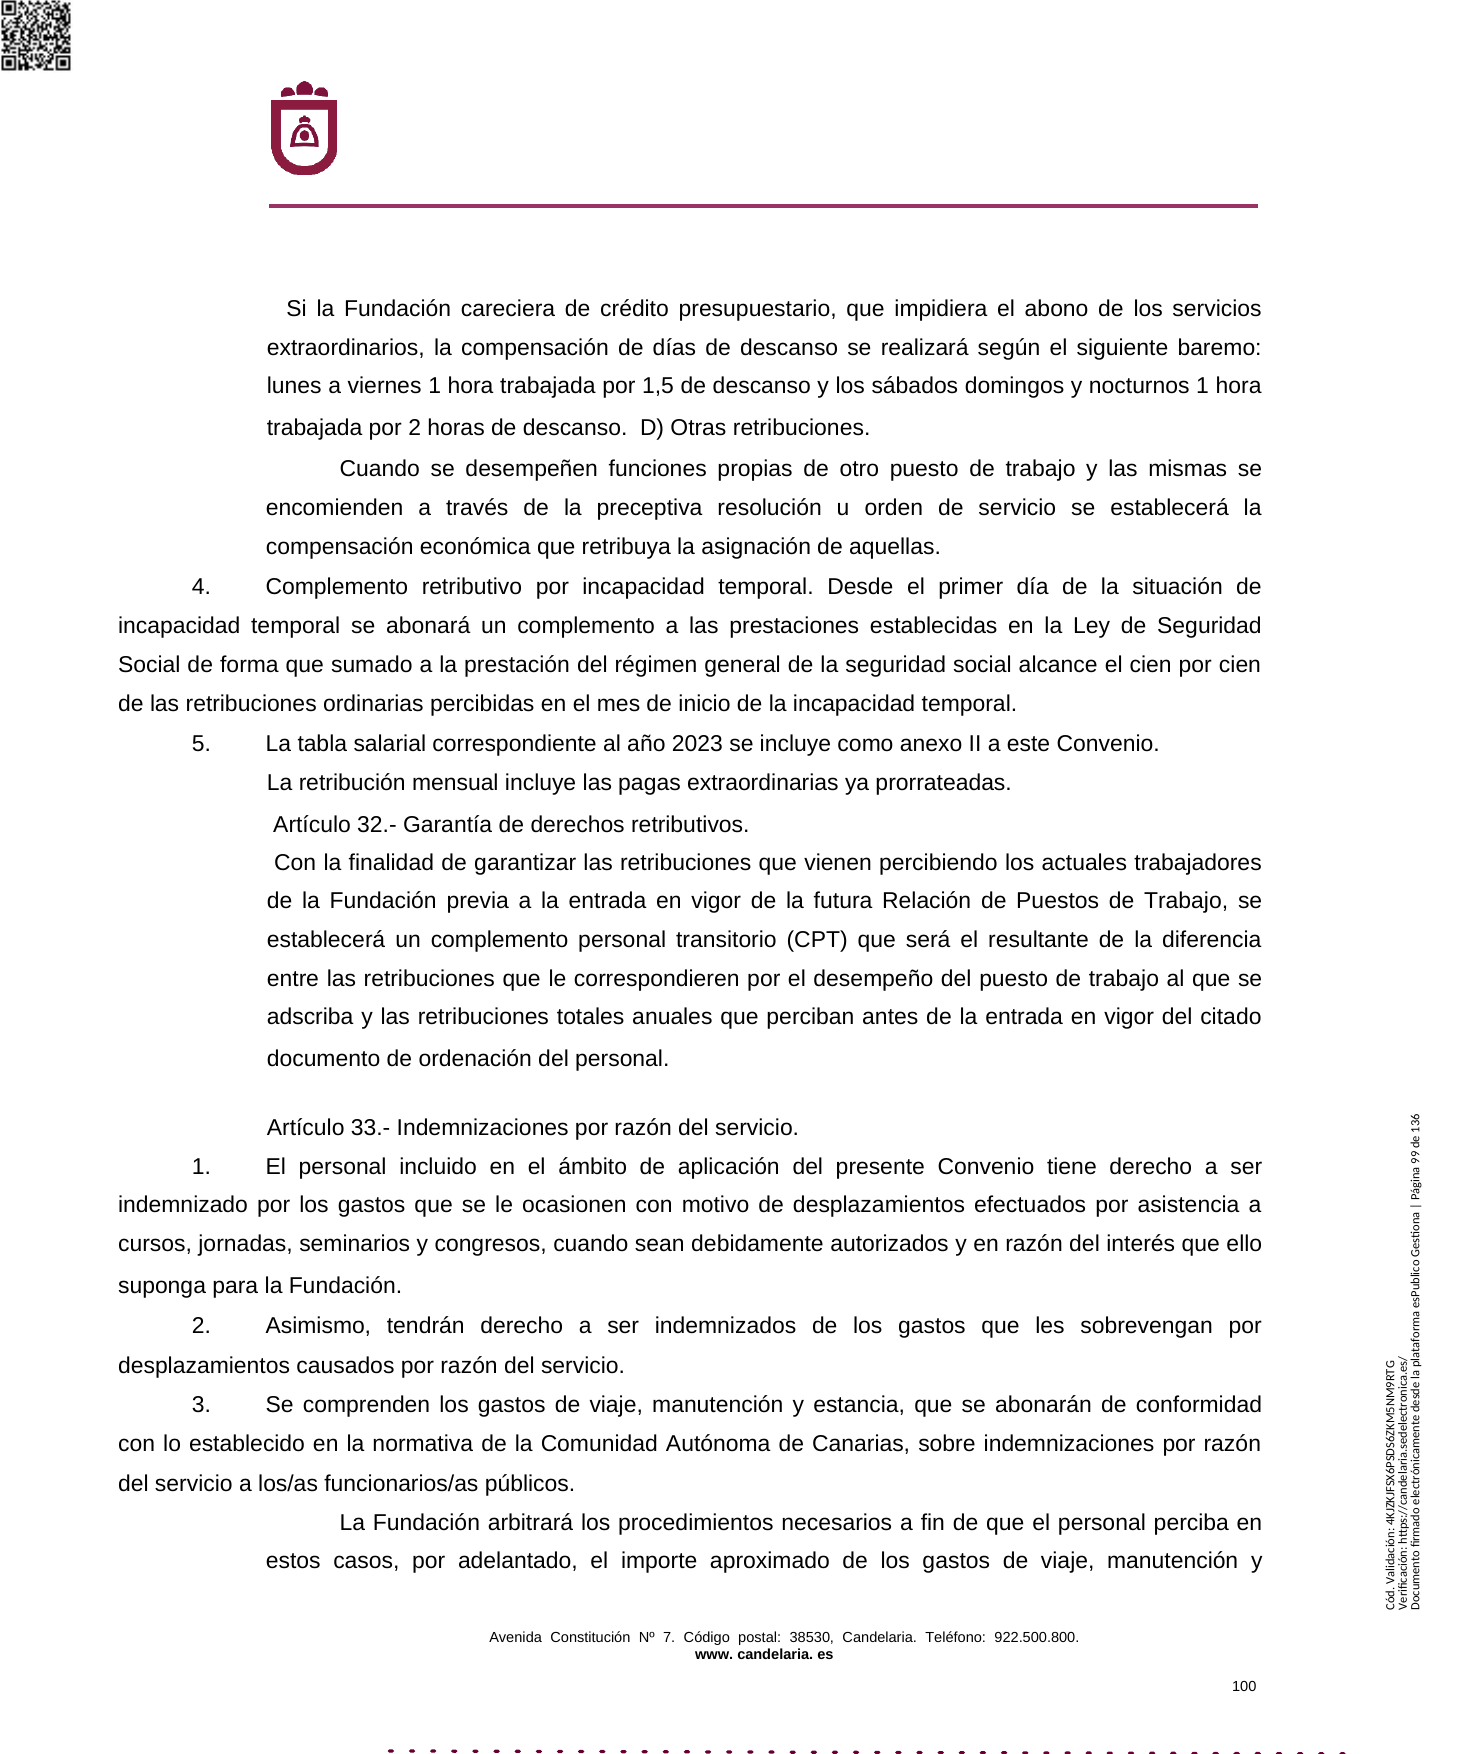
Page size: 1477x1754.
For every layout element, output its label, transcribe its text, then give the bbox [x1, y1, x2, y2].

list Asimismo, tendrán derecho a ser indemnizados de los gastos que les sobrevengan por desplazamientos causados por razón del servicio. [118, 1312, 1263, 1378]
text La retribución mensual incluye las pagas extraordinarias ya prorrateadas. [267, 769, 1263, 795]
text Si la Fundación careciera de crédito presupuestario, que impidiera el abono de los servicios extraordinarios, la compensación de días de descanso se realizará según el siguiente baremo: lunes a viernes 1 hora trabajada por 1,5 de descanso y los sábados domingos y nocturnos 1 hora trabajada por 2 horas de descanso. D) Otras retribuciones. [267, 295, 1263, 441]
text Artículo 32.- Garantía de derechos retributivos. [267, 809, 1263, 838]
list Complemento retributivo por incapacidad temporal. Desde el primer día de la situación de incapacidad temporal se abonará un complemento a las prestaciones establecidas en la Ley de Seguridad Social de forma que sumado a la prestación del régimen general de la seguridad social alcance el cien por cien de las retribuciones ordinarias percibidas en el mes de inicio de la incapacidad temporal. [118, 573, 1263, 717]
list El personal incluido en el ámbito de aplicación del presente Convenio tiene derecho a ser indemnizado por los gastos que se le ocasionen con motivo de desplazamientos efectuados por asistencia a cursos, jornadas, seminarios y congresos, cuando sean debidamente autorizados y en razón del interés que ello suponga para la Fundación. [118, 1153, 1263, 1298]
text Cuando se desempeñen funciones propias de otro puesto de trabajo y las mismas se encomienden a través de la preceptiva resolución u orden de servicio se establecerá la compensación económica que retribuya la asignación de aquellas. [266, 455, 1263, 559]
list Se comprenden los gastos de viaje, manutención y estancia, que se abonarán de conformidad con lo establecido en la normativa de la Comunidad Autónoma de Canarias, sobre indemnizaciones por razón del servicio a los/as funcionarios/as públicos. [118, 1391, 1263, 1496]
text Artículo 33.- Indemnizaciones por razón del servicio. [267, 1114, 1263, 1140]
text La Fundación arbitrará los procedimientos necesarios a fin de que el personal perciba en estos casos, por adelantado, el importe aproximado de los gastos de viaje, manutención y [266, 1509, 1263, 1573]
text Con la finalidad de garantizar las retribuciones que vienen percibiendo los actuales trabajadores de la Fundación previa a la entrada en vigor de la futura Relación de Puestos de Trabajo, se establecerá un complemento personal transitorio (CPT) que será el resultante de la diferencia entre las retribuciones que le correspondieren por el desempeño del puesto de trabajo al que se adscriba y las retribuciones totales anuales que perciban antes de la entrada en vigor del citado documento de ordenación del personal. [267, 849, 1263, 1072]
list La tabla salarial correspondiente al año 2023 se incluye como anexo II a este Convenio. [118, 730, 1263, 756]
